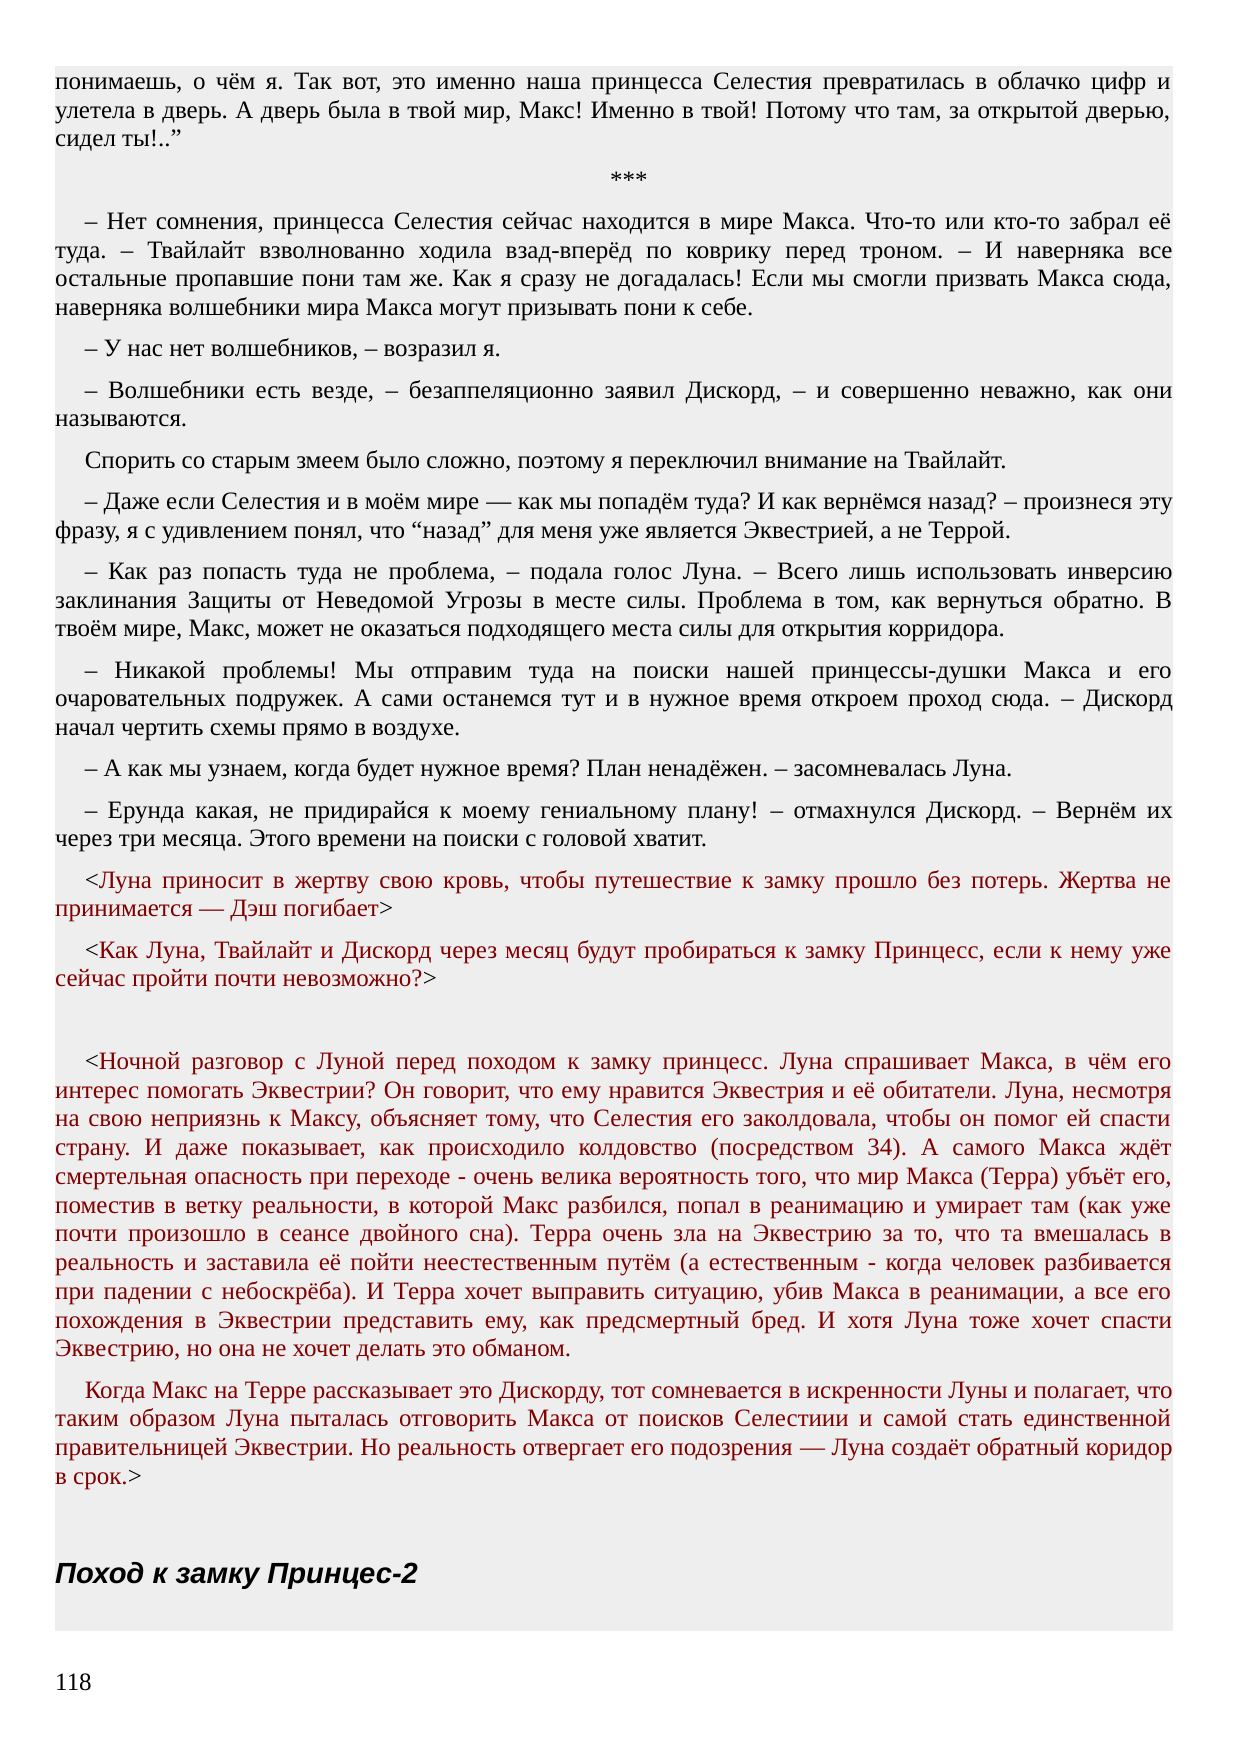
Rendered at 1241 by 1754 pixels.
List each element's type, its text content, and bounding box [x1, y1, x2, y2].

text – Никакой проблемы! Мы отправим туда на поиски нашей принцессы-душки Макса и его очаровательных подружек. А сами останемся тут и в нужное время откроем проход сюда. – Дискорд начал чертить схемы прямо в воздухе. [55, 655, 1173, 741]
text – А как мы узнаем, когда будет нужное время? План ненадёжен. – засомневалась Луна. [55, 753, 1173, 782]
text <Как Луна, Твайлайт и Дискорд через месяц будут пробираться к замку Принцесс, если к нему уже сейчас пройти почти невозможно?> [55, 935, 1173, 992]
text – Как раз попасть туда не проблема, – подала голос Луна. – Всего лишь использовать инверсию заклинания Защиты от Неведомой Угрозы в месте силы. Проблема в том, как вернуться обратно. В твоём мире, Макс, может не оказаться подходящего места силы для открытия корридора. [55, 556, 1173, 642]
text *** [55, 165, 1173, 193]
text – Ерунда какая, не придирайся к моему гениальному плану! – отмахнулся Дискорд. – Вернём их через три месяца. Этого времени на поиски с головой хватит. [55, 795, 1173, 852]
text <Луна приносит в жертву свою кровь, чтобы путешествие к замку прошло без потерь. Жертва не принимается — Дэш погибает> [55, 865, 1173, 922]
text – У нас нет волшебников, – возразил я. [55, 333, 1173, 362]
text – Волшебники есть везде, – безаппеляционно заявил Дискорд, – и совершенно неважно, как они называются. [55, 375, 1173, 432]
text – Даже если Селестия и в моём мире — как мы попадём туда? И как вернёмся назад? – произнеся эту фразу, я с удивлением понял, что “назад” для меня уже является Эквестрией, а не Террой. [55, 486, 1173, 543]
text <Ночной разговор с Луной перед походом к замку принцесс. Луна спрашивает Макса, в чём его интерес помогать Эквестрии? Он говорит, что ему нравится Эквестрия и её обитатели. Луна, несмотря на свою неприязнь к Максу, объясняет тому, что Селестия его заколдовала, чтобы он помог ей спасти страну. И даже показывает, как происходило колдовство (посредством 34). А самого Макса ждёт смертельная опасность при переходе - очень велика вероятность того, что мир Макса (Терра) убъёт его, поместив в ветку реальности, в которой Макс разбился, попал в реанимацию и умирает там (как уже почти произошло в сеансе двойного сна). Терра очень зла на Эквестрию за то, что та вмешалась в реальность и заставила её пойти неестественным путём (а естественным - когда человек разбивается при падении с небоскрёба). И Терра хочет выправить ситуацию, убив Макса в реанимации, а все его похождения в Эквестрии представить ему, как предсмертный бред. И хотя Луна тоже хочет спасти Эквестрию, но она не хочет делать это обманом. [55, 1046, 1173, 1362]
text – Нет сомнения, принцесса Селестия сейчас находится в мире Макса. Что-то или кто-то забрал её туда. – Твайлайт взволнованно ходила взад-вперёд по коврику перед троном. – И наверняка все остальные пропавшие пони там же. Как я сразу не догадалась! Если мы смогли призвать Макса сюда, наверняка волшебники мира Макса могут призывать пони к себе. [55, 206, 1173, 321]
text понимаешь, о чём я. Так вот, это именно наша принцесса Селестия превратилась в облачко цифр и улетела в дверь. А дверь была в твой мир, Макс! Именно в твой! Потому что там, за открытой дверью, сидел ты!..” [55, 66, 1173, 152]
text Когда Макс на Терре рассказывает это Дискорду, тот сомневается в искренности Луны и полагает, что таким образом Луна пыталась отговорить Макса от поисков Селестиии и самой стать единственной правительницей Эквестрии. Но реальность отвергает его подозрения — Луна создаёт обратный коридор в срок.> [55, 1375, 1173, 1490]
subtitle Поход к замку Принцес-2 [55, 1556, 1173, 1589]
text Спорить со старым змеем было сложно, поэтому я переключил внимание на Твайлайт. [55, 445, 1173, 473]
